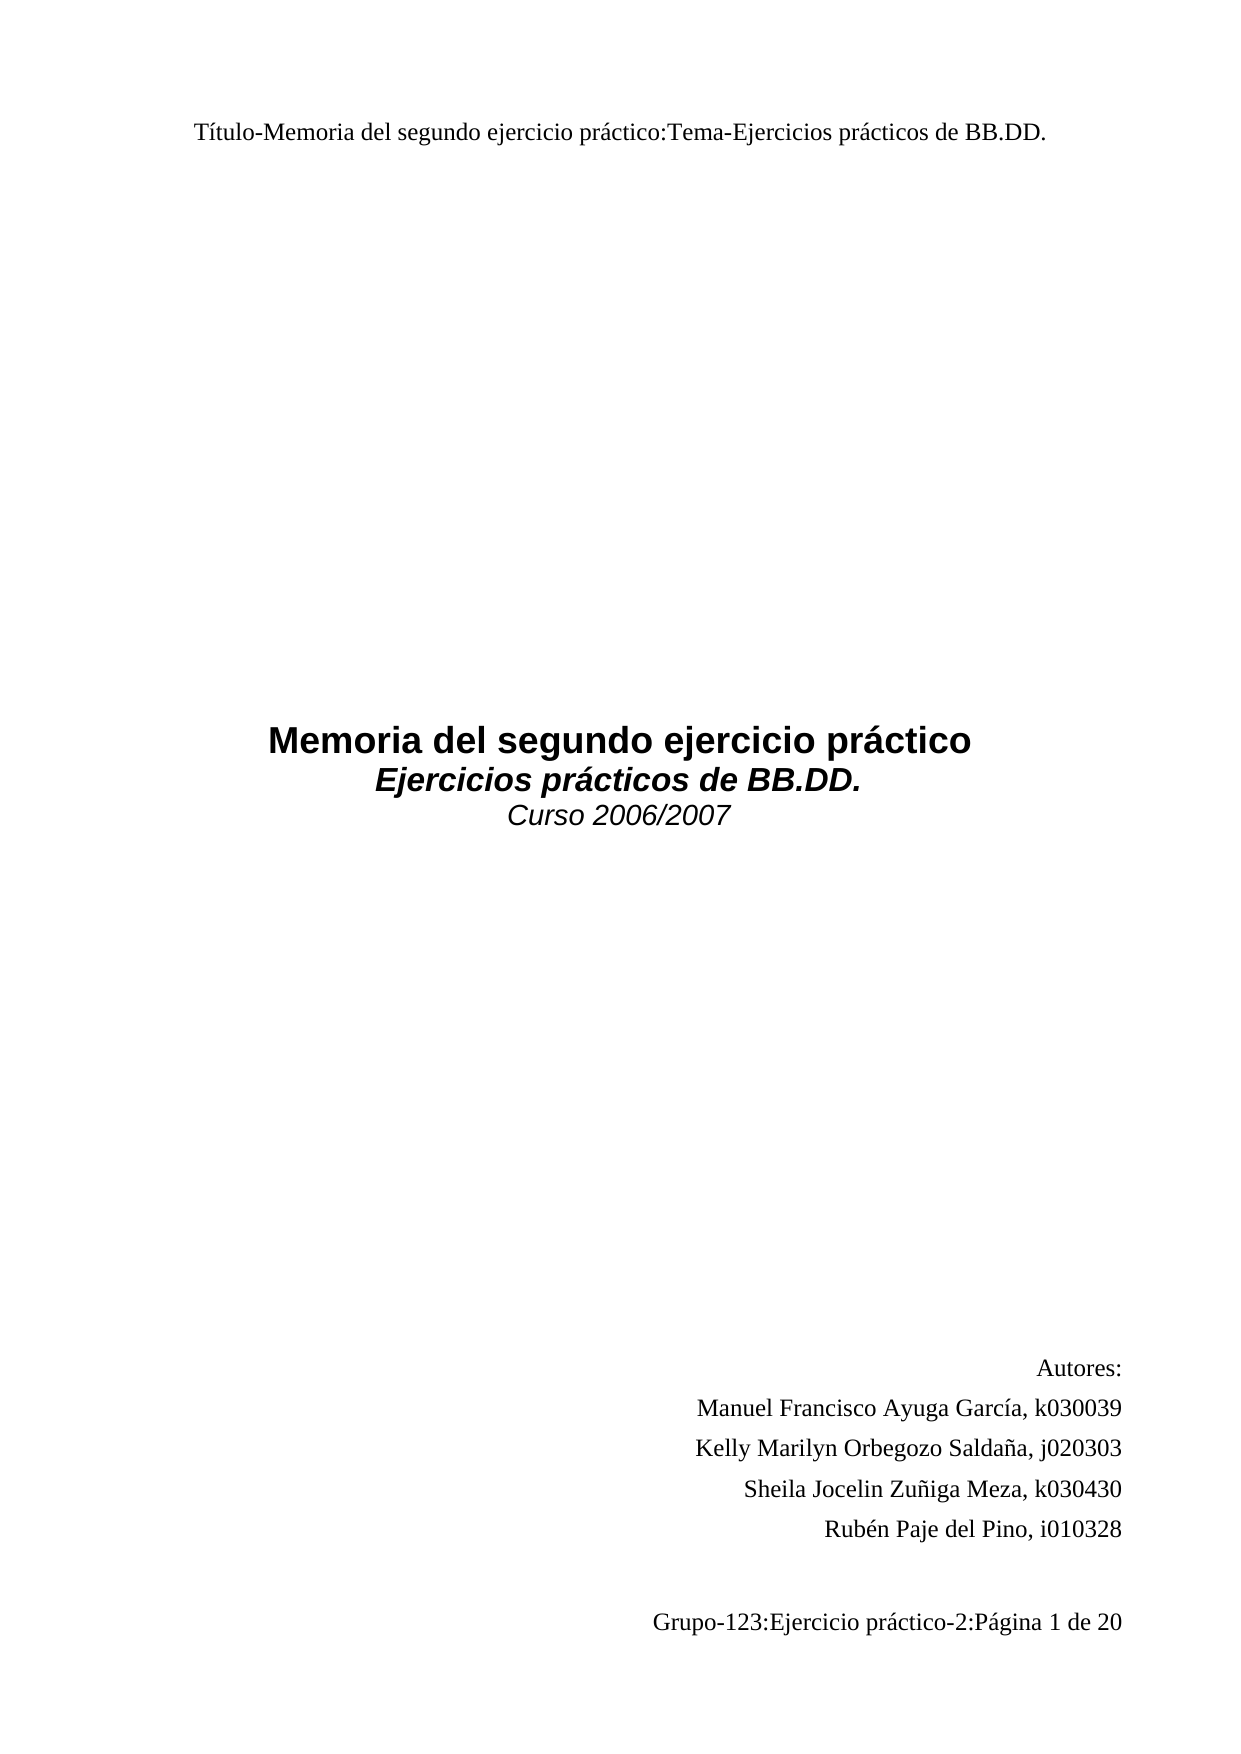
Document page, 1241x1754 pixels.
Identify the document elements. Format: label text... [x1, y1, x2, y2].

text Memoria del segundo ejercicio práctico [118, 720, 1122, 762]
text Kelly Marilyn Orbegozo Saldaña, j020303 [118, 1434, 1122, 1462]
text Sheila Jocelin Zuñiga Meza, k030430 [118, 1475, 1122, 1502]
text Ejercicios prácticos de BB.DD. [118, 762, 1122, 799]
text Autores: [118, 1354, 1122, 1382]
text Curso 2006/2007 [118, 799, 1122, 831]
text Manuel Francisco Ayuga García, k030039 [118, 1394, 1122, 1422]
text Rubén Paje del Pino, i010328 [118, 1515, 1122, 1543]
